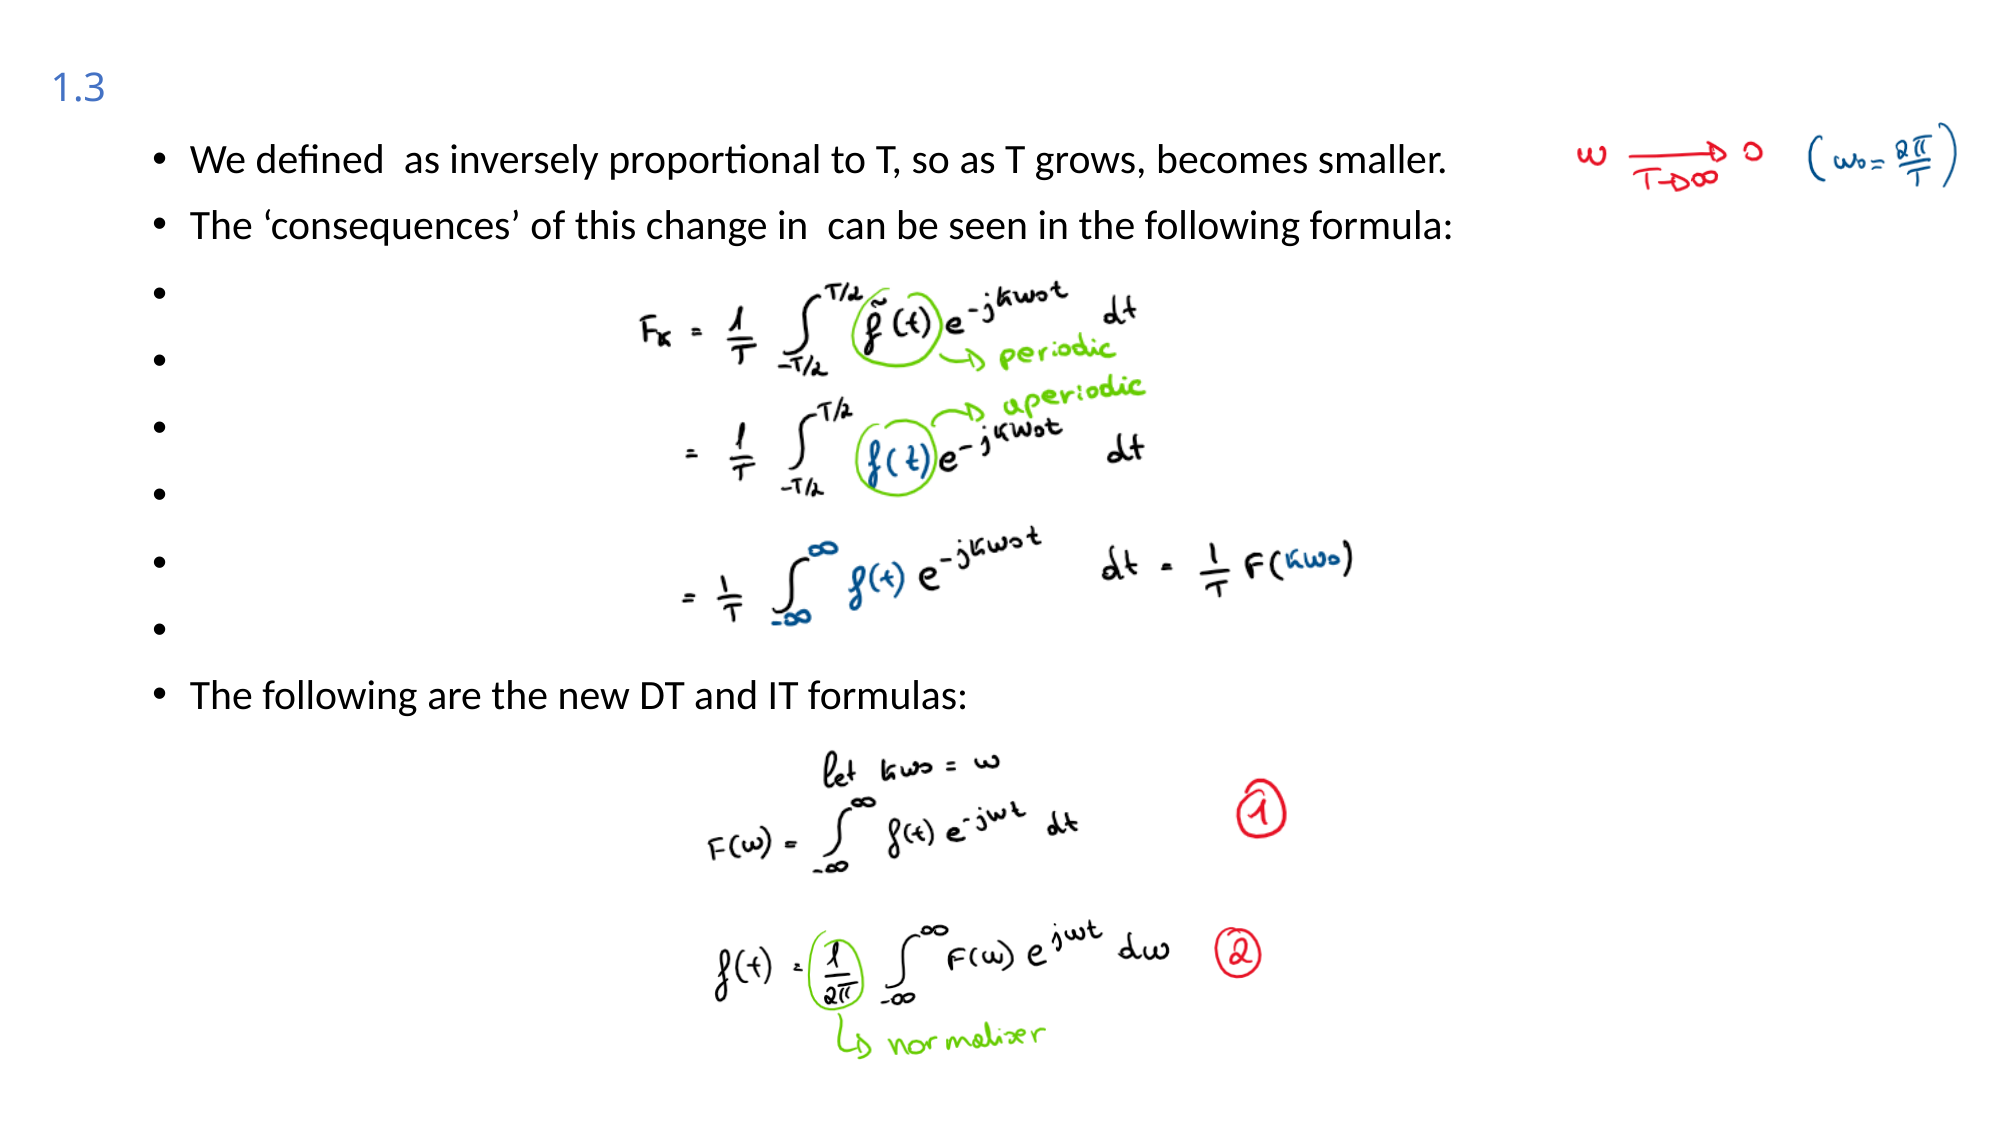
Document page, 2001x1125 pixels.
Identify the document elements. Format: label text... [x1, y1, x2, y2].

picture [624, 254, 1376, 643]
picture [691, 734, 1309, 892]
list We defined as inversely proportional to T, so as T grows, becomes smaller. The ‘consequences’ of this change in can be seen in the following formula: The following are the new DT and IT formulas: [137, 130, 1863, 1019]
picture [1567, 118, 1965, 202]
picture [695, 907, 1305, 1065]
text_box 1.3 [35, 46, 129, 131]
